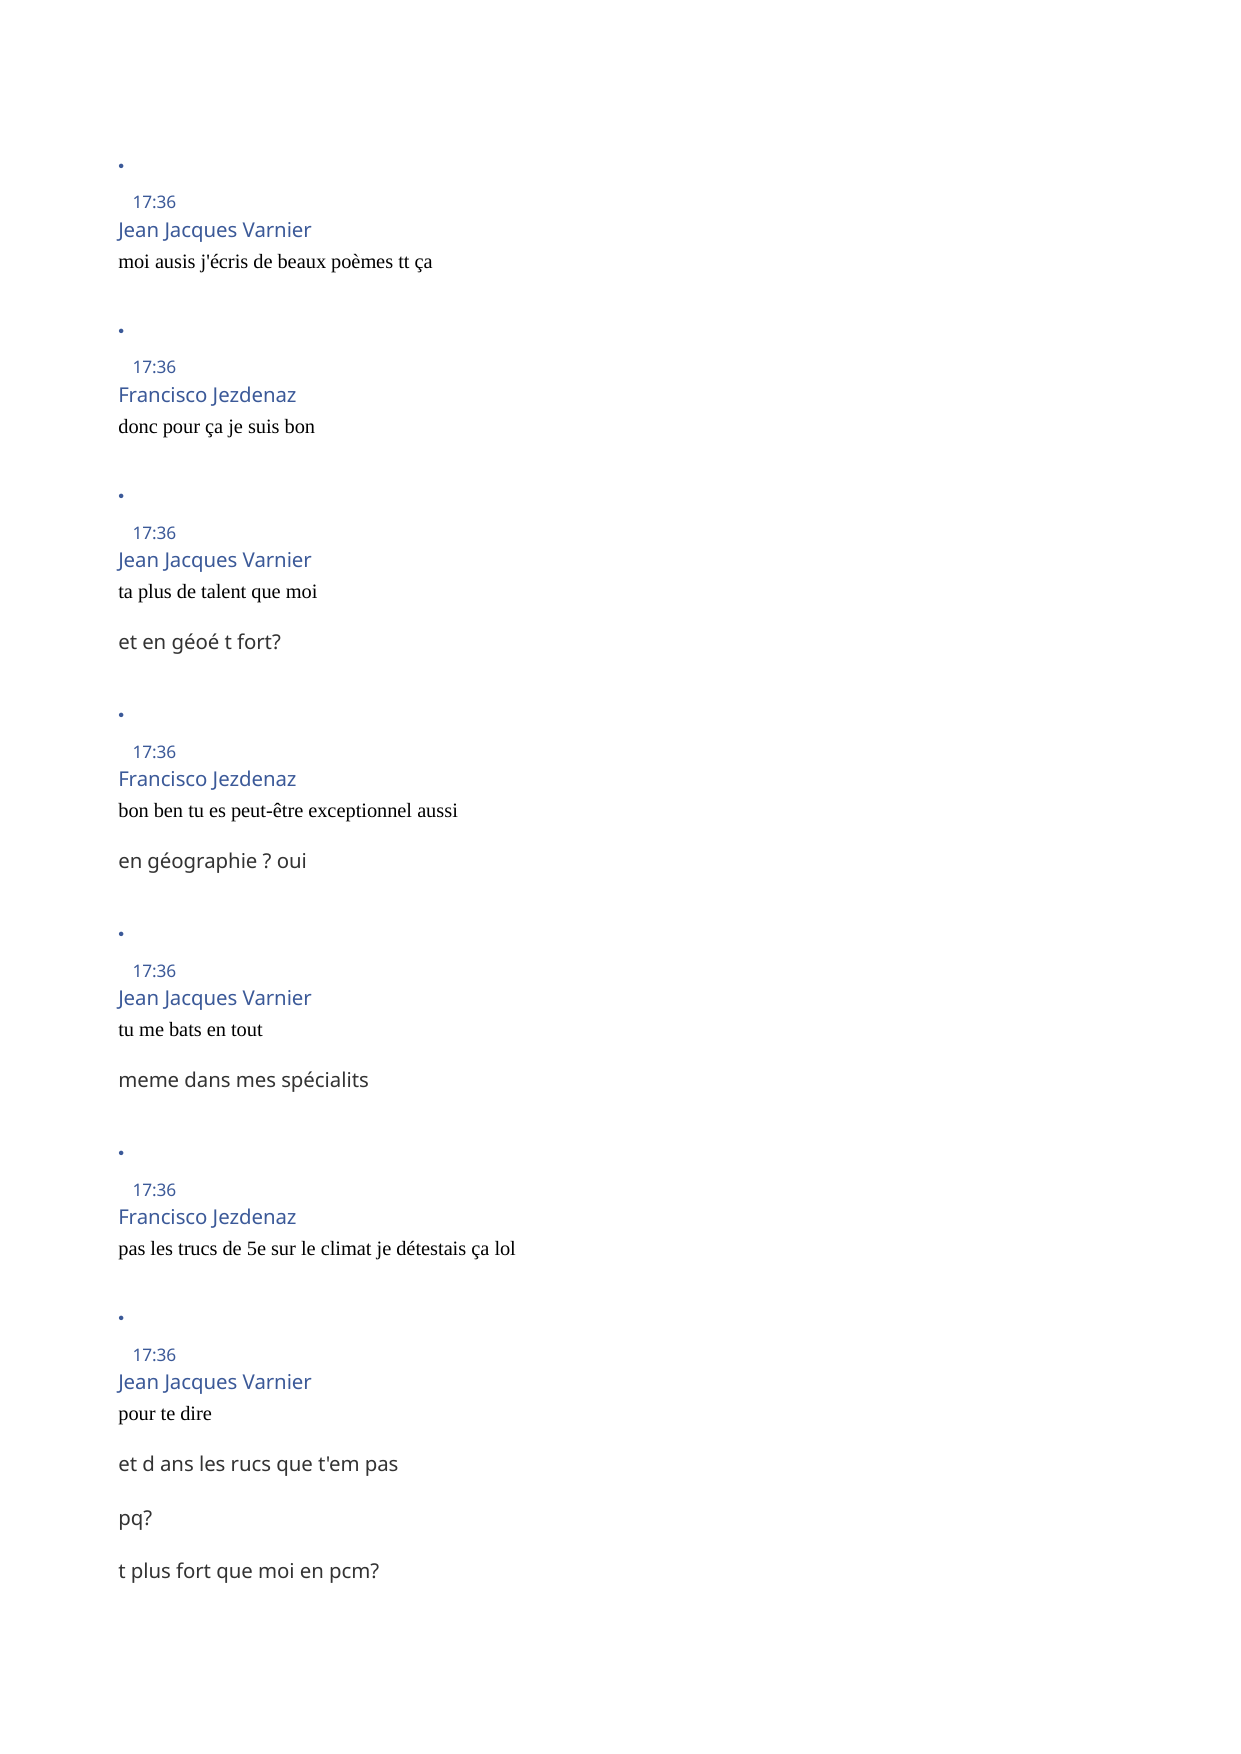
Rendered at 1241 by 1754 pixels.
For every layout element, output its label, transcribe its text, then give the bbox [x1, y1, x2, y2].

list Jean Jacques Varnier [118, 984, 1122, 1011]
list donc pour ça je suis bon [118, 414, 1044, 438]
list 17:36 [118, 354, 1114, 379]
list 17:36 [118, 1341, 1114, 1366]
list tu me bats en tout [118, 1018, 1044, 1041]
list 17:36 [118, 957, 1114, 982]
list Francisco Jezdenaz [118, 1203, 1122, 1230]
list 17:36 [118, 738, 1114, 763]
list meme dans mes spécialits [118, 1065, 1044, 1093]
list Jean Jacques Varnier [118, 1368, 1122, 1395]
list 17:36 [118, 519, 1114, 544]
list Jean Jacques Varnier [118, 546, 1122, 573]
list 17:36 [118, 1176, 1114, 1201]
list 17:36 [118, 188, 1114, 214]
list moi ausis j'écris de beaux poèmes tt ça [118, 249, 1044, 273]
list ta plus de talent que moi [118, 580, 1044, 603]
list Francisco Jezdenaz [118, 381, 1122, 408]
list et d ans les rucs que t'em pas [118, 1449, 1044, 1477]
list t plus fort que moi en pcm? [118, 1557, 1044, 1585]
list pas les trucs de 5e sur le climat je détestais ça lol [118, 1237, 1044, 1260]
list pour te dire [118, 1402, 1044, 1425]
list pq? [118, 1503, 1044, 1531]
list Jean Jacques Varnier [118, 216, 1122, 243]
list bon ben tu es peut-être exceptionnel aussi [118, 799, 1044, 822]
list en géographie ? oui [118, 846, 1044, 874]
list et en géoé t fort? [118, 627, 1044, 655]
list Francisco Jezdenaz [118, 765, 1122, 792]
